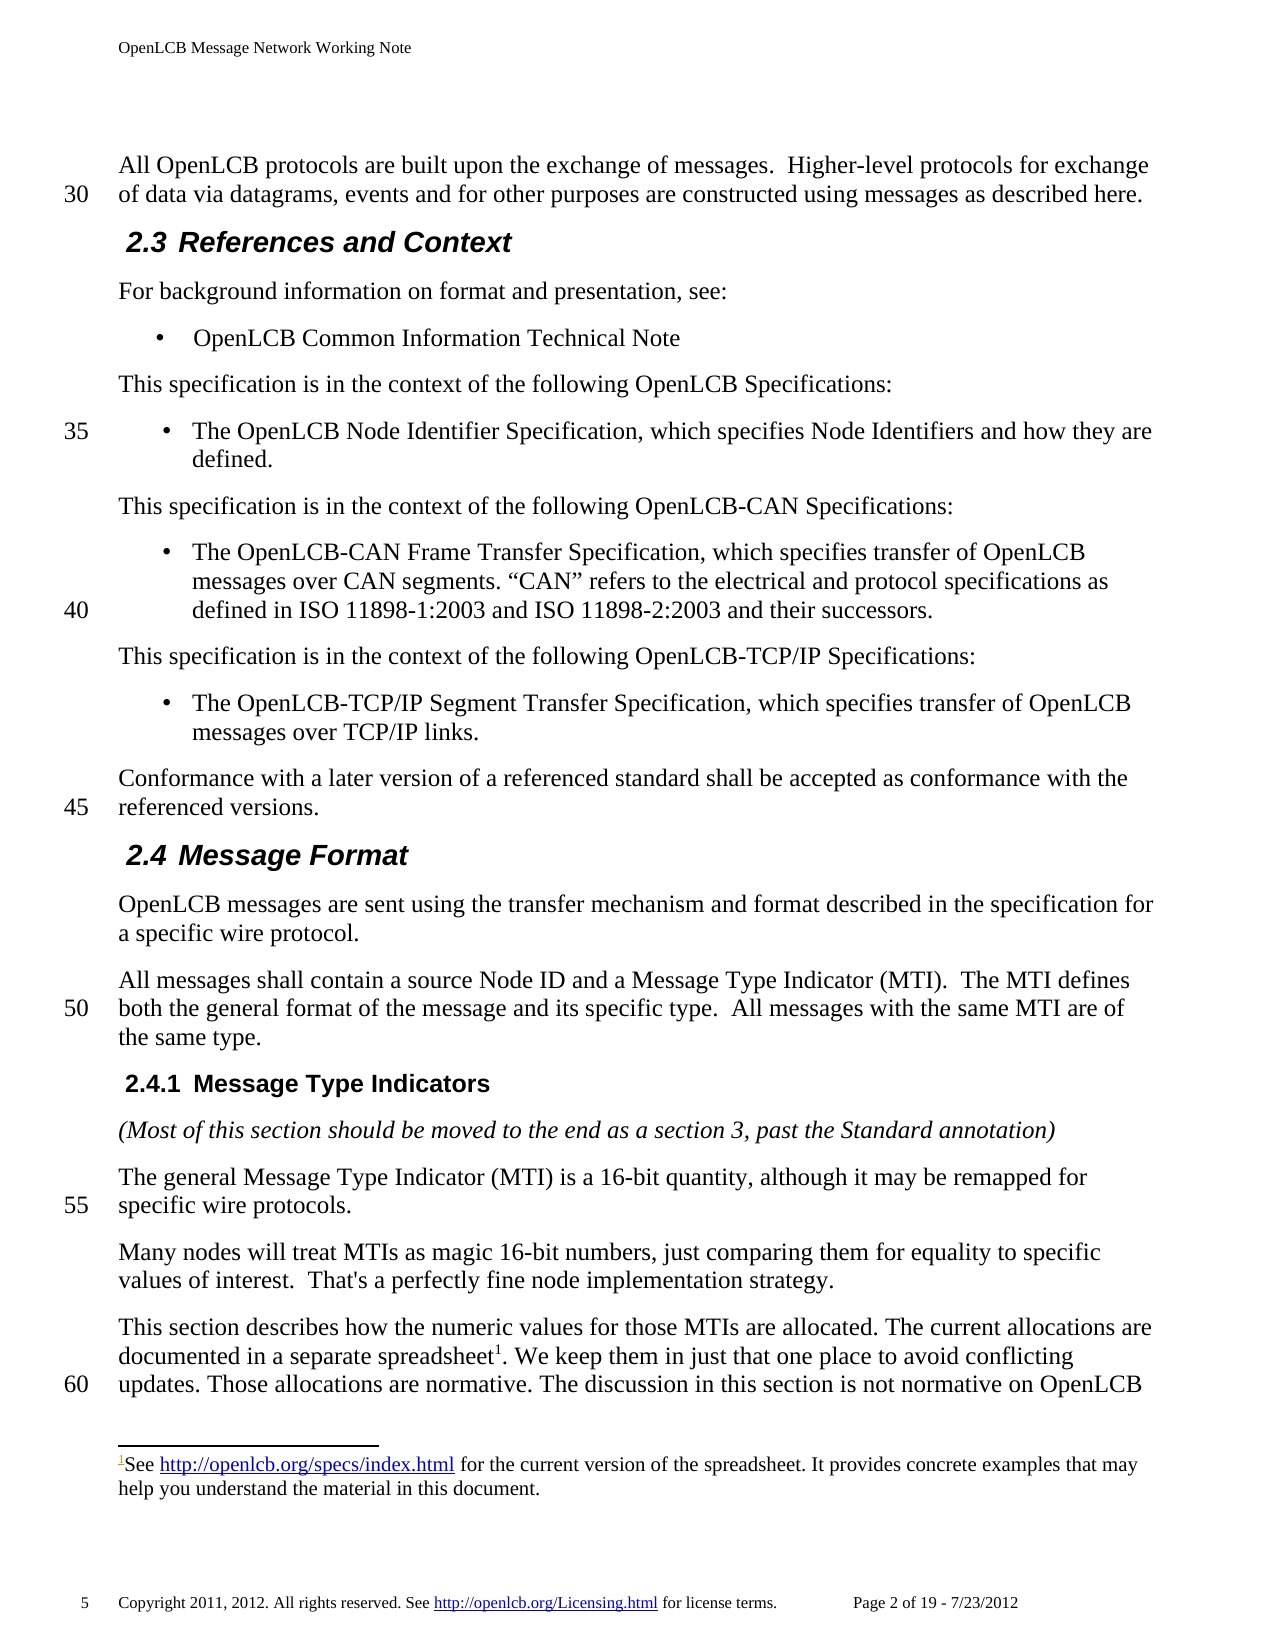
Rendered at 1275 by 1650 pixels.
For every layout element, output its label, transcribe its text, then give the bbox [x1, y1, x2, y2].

list OpenLCB Common Information Technical Note [156, 323, 1157, 352]
list The OpenLCB Node Identifier Specification, which specifies Node Identifiers and how they are defined. [162, 416, 1157, 473]
text The general Message Type Indicator (MTI) is a 16-bit quantity, although it may be remapped for specific wire protocols. [118, 1162, 1157, 1219]
text See http://openlcb.org/specs/index.html for the current version of the spreadsheet. It provides concrete examples that may help you understand the material in this document. [118, 1452, 1157, 1500]
text This section describes how the numeric values for those MTIs are allocated. The current allocations are documented in a separate spreadsheet. We keep them in just that one place to avoid conflicting updates. Those allocations are normative. The discussion in this section is not normative on OpenLCB [118, 1312, 1157, 1398]
list The OpenLCB-TCP/IP Segment Transfer Specification, which specifies transfer of OpenLCB messages over TCP/IP links. [162, 688, 1157, 745]
text (Most of this section should be moved to the end as a section 3, past the Standard annotation) [118, 1115, 1157, 1144]
text For background information on format and presentation, see: [118, 276, 1157, 305]
text This specification is in the context of the following OpenLCB Specifications: [118, 369, 1157, 398]
text All messages shall contain a source Node ID and a Message Type Indicator (MTI). The MTI defines both the general format of the message and its specific type. All messages with the same MTI are of the same type. [118, 965, 1157, 1051]
subtitle Message Format [118, 838, 1157, 872]
subtitle Message Type Indicators [118, 1069, 1157, 1097]
list The OpenLCB-CAN Frame Transfer Specification, which specifies transfer of OpenLCB messages over CAN segments. “CAN” refers to the electrical and protocol specifications as defined in ISO 11898-1:2003 and ISO 11898-2:2003 and their successors. [162, 537, 1157, 624]
text This specification is in the context of the following OpenLCB-CAN Specifications: [118, 491, 1157, 520]
subtitle References and Context [118, 225, 1157, 259]
text This specification is in the context of the following OpenLCB-TCP/IP Specifications: [118, 641, 1157, 670]
text All OpenLCB protocols are built upon the exchange of messages. Higher-level protocols for exchange of data via datagrams, events and for other purposes are constructed using messages as described here. [118, 150, 1157, 207]
text OpenLCB messages are sent using the transfer mechanism and format described in the specification for a specific wire protocol. [118, 889, 1157, 947]
text Many nodes will treat MTIs as magic 16-bit numbers, just comparing them for equality to specific values of interest. That's a perfectly fine node implementation strategy. [118, 1237, 1157, 1294]
text Conformance with a later version of a referenced standard shall be accepted as conformance with the referenced versions. [118, 763, 1157, 821]
